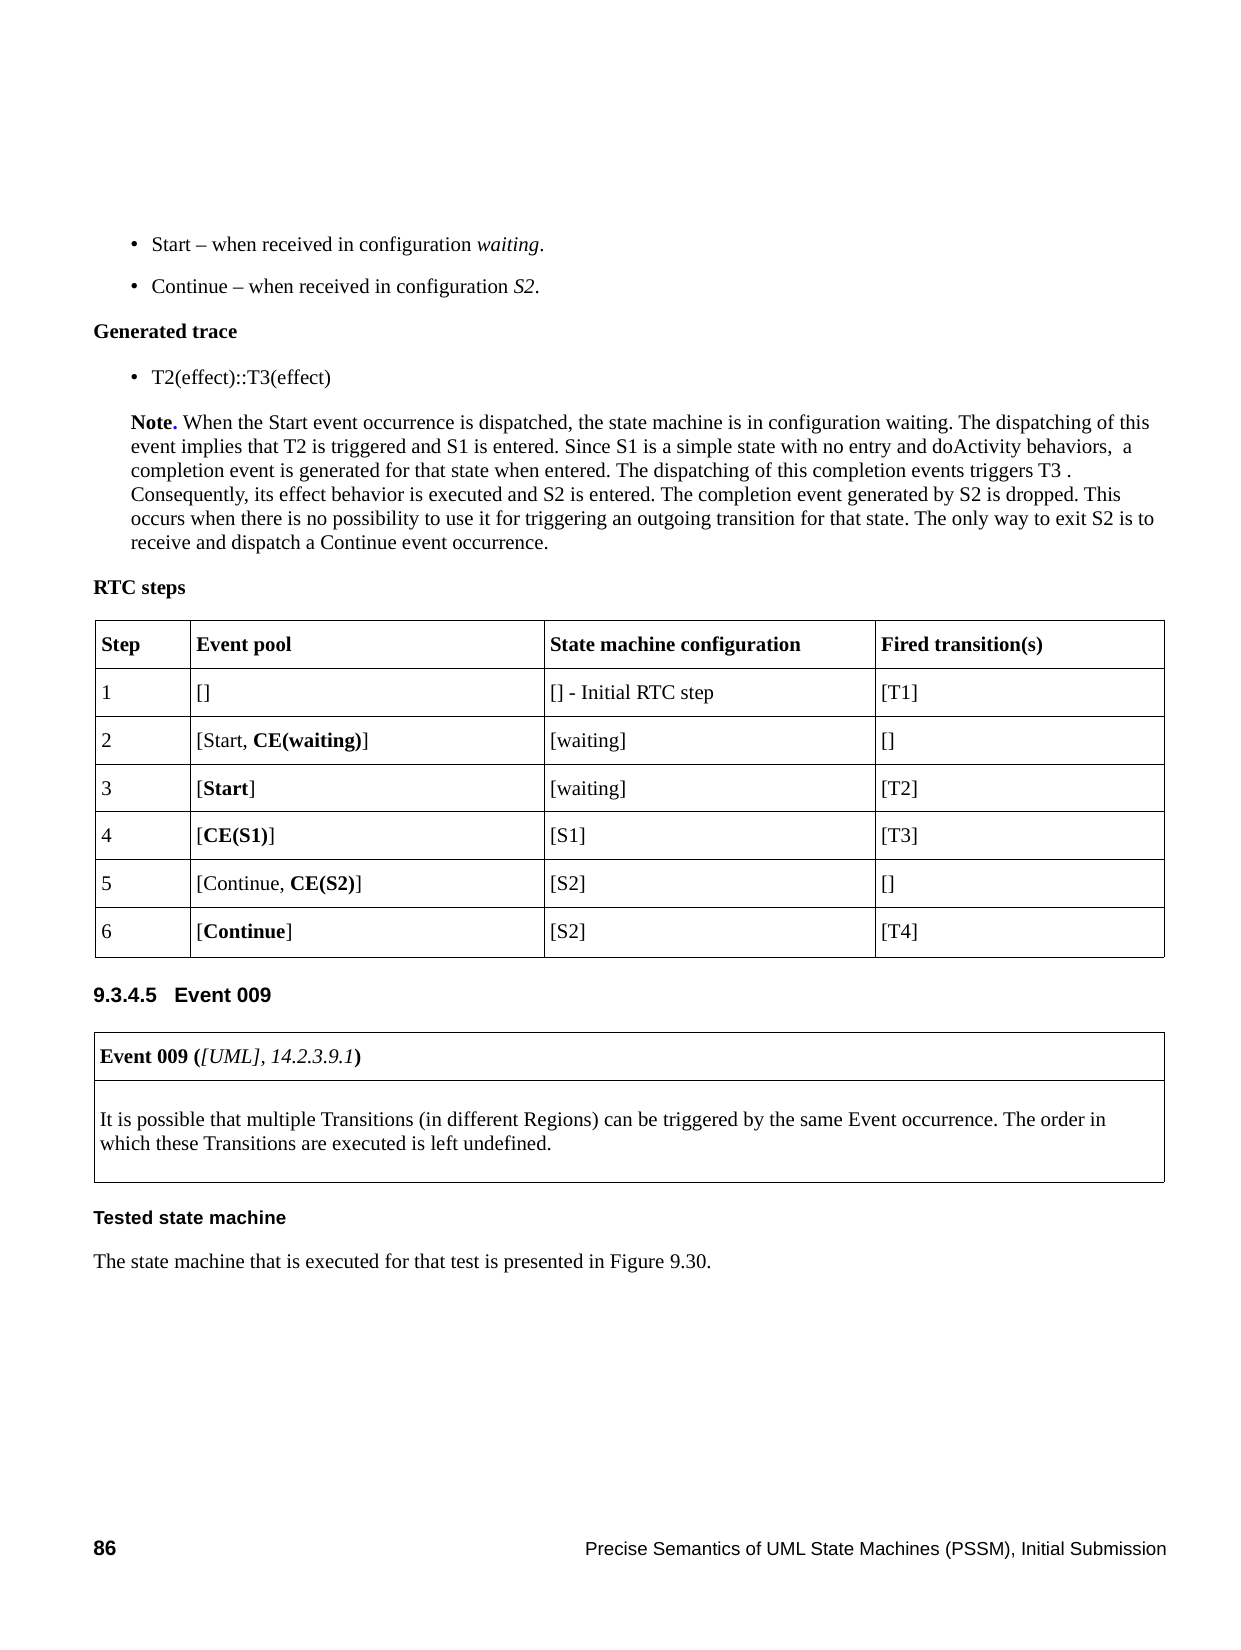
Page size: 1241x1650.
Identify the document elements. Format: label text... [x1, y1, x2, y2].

table_cell [] [191, 669, 544, 716]
table_cell [] [876, 860, 1164, 907]
table_cell [waiting] [545, 765, 875, 811]
table_cell 1 [96, 669, 190, 716]
table_header State machine configuration [545, 621, 875, 668]
text The state machine that is executed for that test is presented in Figure 9.30. [93, 1249, 1164, 1273]
table_cell [] [876, 717, 1164, 763]
table_cell 4 [96, 812, 190, 859]
list T2(effect)::T3(effect) [131, 364, 1164, 389]
table_cell [CE(S1)] [191, 812, 544, 859]
table_cell [T3] [876, 812, 1164, 859]
table_cell [T2] [876, 765, 1164, 811]
subtitle Tested state machine [93, 1207, 1164, 1228]
list Start – when received in configuration waiting. [131, 231, 1164, 256]
text Generated trace [93, 319, 1164, 343]
table_cell [Start] [191, 765, 544, 811]
text RTC steps [93, 575, 1164, 599]
table_header Event pool [191, 621, 544, 668]
table_cell [Continue] [191, 908, 544, 957]
text Note. When the Start event occurrence is dispatched, the state machine is in configuration waiting. The dispatching of this event implies that T2 is triggered and S1 is entered. Since S1 is a simple state with no entry and doActivity behaviors, a completion event is generated for that state when entered. The dispatching of this completion events triggers T3 . Consequently, its effect behavior is executed and S2 is entered. The completion event generated by S2 is dropped. This occurs when there is no possibility to use it for triggering an outgoing transition for that state. The only way to exit S2 is to receive and dispatch a Continue event occurrence. [131, 410, 1164, 554]
table_cell 5 [96, 860, 190, 907]
table_cell [waiting] [545, 717, 875, 763]
table_cell [T1] [876, 669, 1164, 716]
table_cell [S1] [545, 812, 875, 859]
table_cell 3 [96, 765, 190, 811]
table_cell [S2] [545, 908, 875, 957]
list Continue – when received in configuration S2. [131, 273, 1164, 298]
table_cell It is possible that multiple Transitions (in different Regions) can be triggered by the same Event occurrence. The order in which these Transitions are executed is left undefined. [95, 1081, 1164, 1182]
table_cell [] - Initial RTC step [545, 669, 875, 716]
table_header Fired transition(s) [876, 621, 1164, 668]
table_cell [S2] [545, 860, 875, 907]
table_header Step [96, 621, 190, 668]
table_cell 6 [96, 908, 190, 957]
table_cell 2 [96, 717, 190, 763]
subtitle Event 009 [93, 982, 1164, 1007]
table_cell [Continue, CE(S2)] [191, 860, 544, 907]
table_header Event 009 ([UML], 14.2.3.9.1) [95, 1033, 1164, 1080]
table_cell [Start, CE(waiting)] [191, 717, 544, 763]
table_cell [T4] [876, 908, 1164, 957]
